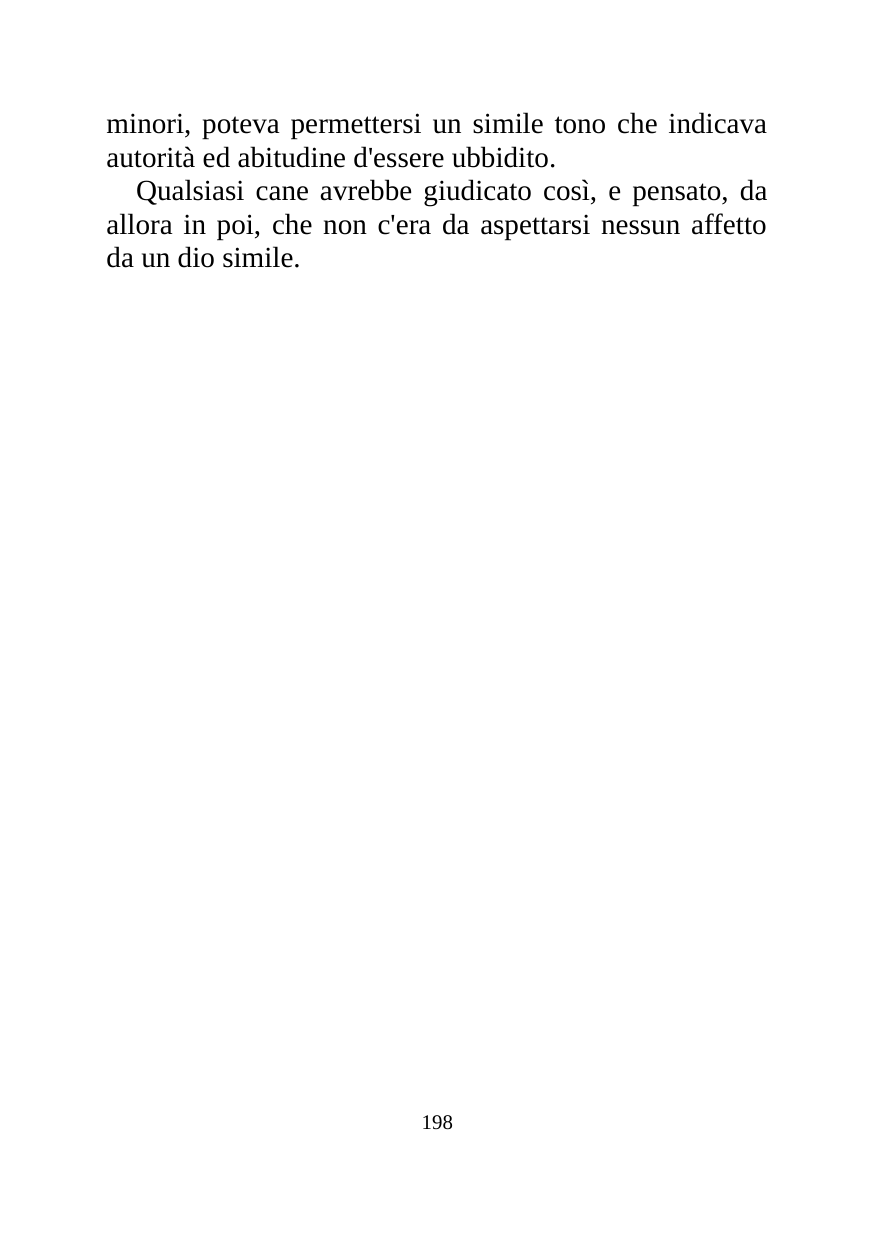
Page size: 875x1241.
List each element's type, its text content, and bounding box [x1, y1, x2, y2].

text Qualsiasi cane avrebbe giudicato così, e pensato, da allora in poi, che non c'era da aspettarsi nessun affetto da un dio simile. [106, 173, 768, 274]
text minori, poteva permettersi un simile tono che indicava autorità ed abitudine d'essere ubbidito. [106, 106, 768, 173]
